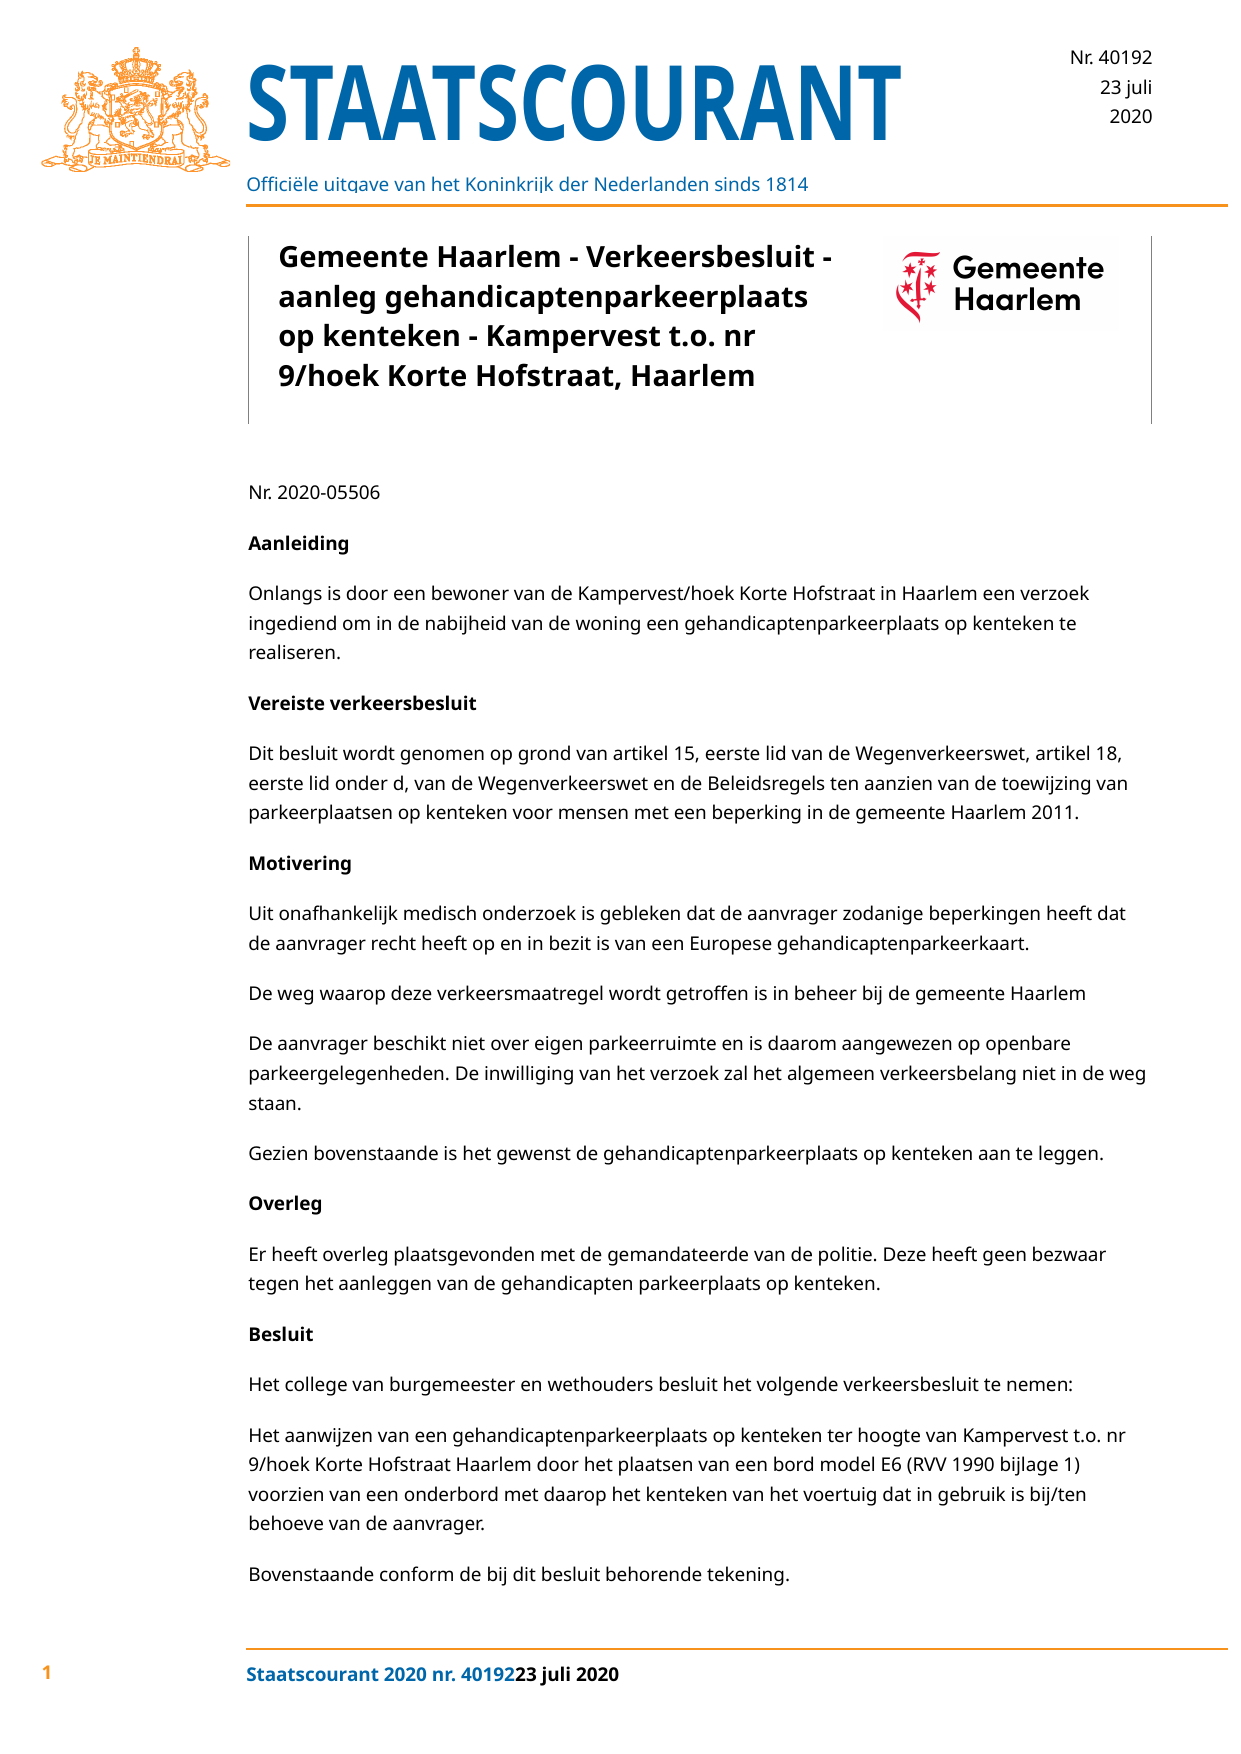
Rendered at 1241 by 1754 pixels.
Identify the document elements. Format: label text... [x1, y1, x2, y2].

text Motivering [248, 850, 1152, 876]
text Overleg [248, 1191, 1152, 1216]
text Vereiste verkeersbesluit [248, 690, 1152, 716]
text Bovenstaande conform de bij dit besluit behorende tekening. [248, 1561, 1152, 1587]
text Gezien bovenstaande is het gewenst de gehandicaptenparkeerplaats op kenteken aan te leggen. [248, 1140, 1152, 1166]
table_header [850, 236, 1151, 424]
text De aanvrager beschikt niet over eigen parkeerruimte en is daarom aangewezen op openbare parkeergelegenheden. De inwilliging van het verzoek zal het algemeen verkeersbelang niet in de weg staan. [248, 1031, 1152, 1116]
table_header Gemeente Haarlem - Verkeersbesluit - aanleg gehandicaptenparkeerplaats op kenteken - Kampervest t.o. nr 9/hoek Korte Hofstraat, Haarlem [249, 236, 850, 424]
picture [882, 236, 1119, 331]
text De weg waarop deze verkeersmaatregel wordt getroffen is in beheer bij de gemeente Haarlem [248, 980, 1152, 1006]
text Nr. 2020-05506 [248, 479, 1152, 505]
text Dit besluit wordt genomen op grond van artikel 15, eerste lid van de Wegenverkeerswet, artikel 18, eerste lid onder d, van de Wegenverkeerswet en de Beleidsregels ten aanzien van de toewijzing van parkeerplaatsen op kenteken voor mensen met een beperking in de gemeente Haarlem 2011. [248, 740, 1152, 825]
text Besluit [248, 1321, 1152, 1347]
text Uit onafhankelijk medisch onderzoek is gebleken dat de aanvrager zodanige beperkingen heeft dat de aanvrager recht heeft op en in bezit is van een Europese gehandicaptenparkeerkaart. [248, 900, 1152, 956]
text Onlangs is door een bewoner van de Kampervest/hoek Korte Hofstraat in Haarlem een verzoek ingediend om in de nabijheid van de woning een gehandicaptenparkeerplaats op kenteken te realiseren. [248, 580, 1152, 665]
text Er heeft overleg plaatsgevonden met de gemandateerde van de politie. Deze heeft geen bezwaar tegen het aanleggen van de gehandicapten parkeerplaats op kenteken. [248, 1241, 1152, 1296]
text Aanleiding [248, 530, 1152, 556]
text Het aanwijzen van een gehandicaptenparkeerplaats op kenteken ter hoogte van Kampervest t.o. nr 9/hoek Korte Hofstraat Haarlem door het plaatsen van een bord model E6 (RVV 1990 bijlage 1) voorzien van een onderbord met daarop het kenteken van het voertuig dat in gebruik is bij/ten behoeve van de aanvrager. [248, 1422, 1152, 1536]
picture [41, 47, 231, 172]
text Het college van burgemeester en wethouders besluit het volgende verkeersbesluit te nemen: [248, 1371, 1152, 1397]
